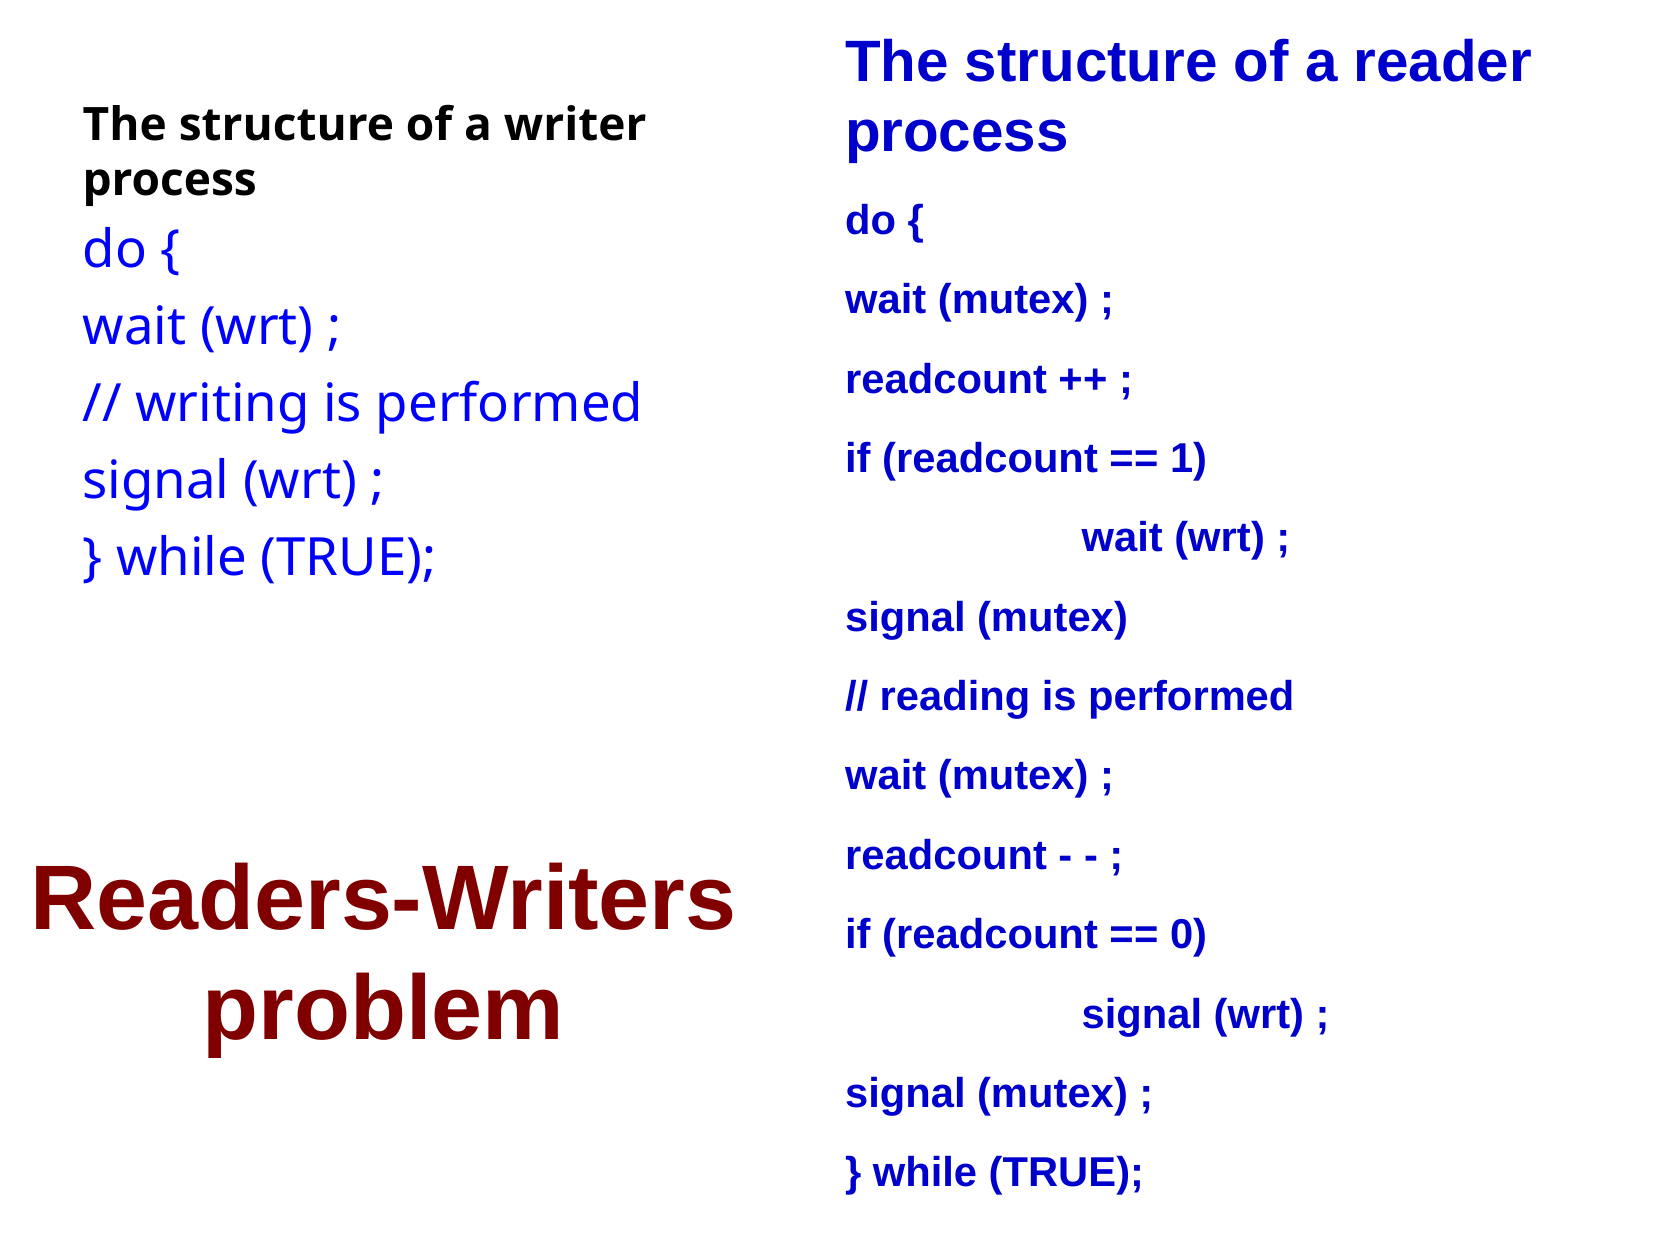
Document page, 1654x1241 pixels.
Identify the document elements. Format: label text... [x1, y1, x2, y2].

list The structure of a writer process do { wait (wrt) ; // writing is performed signal (wrt) ; } while (TRUE); [82, 94, 809, 591]
list The structure of a reader process do { wait (mutex) ; readcount ++ ; if (readcount == 1) wait (wrt) ; signal (mutex) // reading is performed wait (mutex) ; readcount - - ; if (readcount == 0) signal (wrt) ; signal (mutex) ; } while (TRUE); [845, 23, 1619, 1241]
title Readers-Writers problem [11, 725, 756, 1170]
